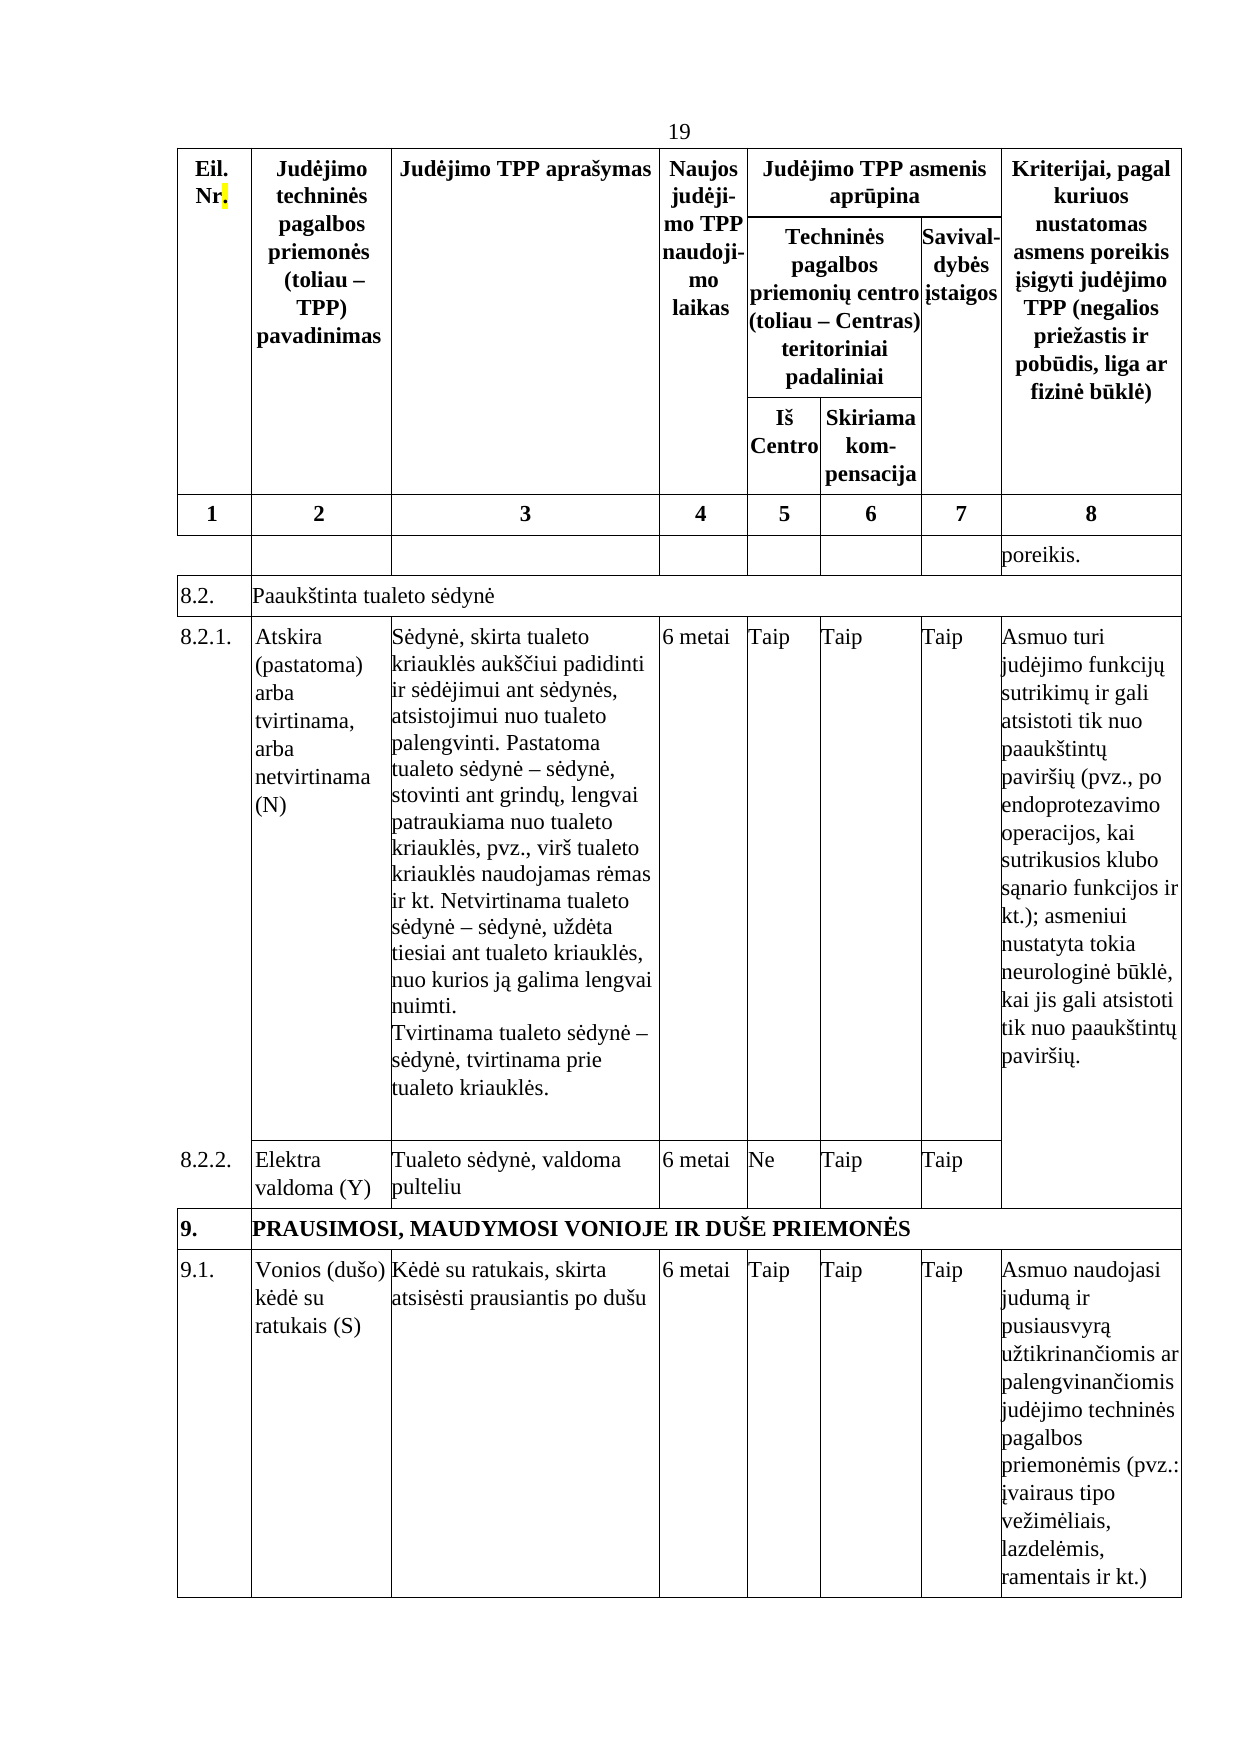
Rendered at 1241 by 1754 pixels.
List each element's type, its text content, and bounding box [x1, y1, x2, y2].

table_cell 5 [748, 495, 820, 534]
table_cell Taip [821, 1250, 921, 1597]
table_cell 6 [821, 495, 921, 534]
table_cell Kėdė su ratukais, skirta atsisėsti prausiantis po dušu [392, 1250, 659, 1597]
table_cell Ne [748, 1141, 820, 1208]
table_cell Elektra valdoma (Y) [252, 1141, 391, 1208]
table_cell Atskira (pastatoma) arba tvirtinama, arba netvirtinama (N) [252, 617, 391, 1139]
table_cell 9.1. [178, 1250, 251, 1597]
table_cell 8.2.2. [177, 1140, 251, 1208]
table_header Kriterijai, pagal kuriuos nustatomas asmens poreikis įsigyti judėjimo TPP (negalios priežastis ir pobūdis, liga ar fizinė būklė) [1002, 149, 1181, 493]
table_header Eil. Nr. [178, 149, 251, 493]
table_cell Taip [821, 617, 921, 1139]
table_cell [748, 536, 820, 575]
table_cell 6 metai [660, 617, 747, 1139]
table_cell [821, 536, 921, 575]
table_cell PRAUSIMOSI, MAUDYMOSI VONIOJE IR DUŠE PRIEMONĖS [252, 1209, 1181, 1249]
table_cell Savival-dybės įstaigos [922, 218, 1001, 493]
table_cell 7 [922, 495, 1001, 534]
table_cell 2 [252, 495, 391, 534]
table_header Judėjimo TPP asmenis aprūpina [748, 149, 1001, 216]
table_header Judėjimo TPP aprašymas [392, 149, 659, 493]
table_cell 6 metai [660, 1141, 747, 1208]
table_cell [392, 536, 659, 575]
table_cell 1 [178, 495, 251, 534]
table_cell [177, 536, 251, 575]
table_cell 4 [660, 495, 747, 534]
table_cell Taip [821, 1141, 921, 1208]
table_header Judėjimo techninės pagalbos priemonės (toliau – TPP) pavadinimas [252, 149, 391, 493]
table_cell Asmuo naudojasi judumą ir pusiausvyrą užtikrinančiomis ar palengvinančiomis judėjimo techninės pagalbos priemonėmis (pvz.: įvairaus tipo vežimėliais, lazdelėmis, ramentais ir kt.) [1002, 1250, 1181, 1597]
table_cell 8.2. [178, 576, 251, 616]
table_cell Techninės pagalbos priemonių centro (toliau – Centras) teritoriniai padaliniai [748, 218, 921, 397]
table_cell [660, 536, 747, 575]
table_cell Sėdynė, skirta tualeto kriauklės aukščiui padidinti ir sėdėjimui ant sėdynės, atsistojimui nuo tualeto palengvinti. Pastatoma tualeto sėdynė – sėdynė, stovinti ant grindų, lengvai patraukiama nuo tualeto kriauklės, pvz., virš tualeto kriauklės naudojamas rėmas ir kt. Netvirtinama tualeto sėdynė – sėdynė, uždėta tiesiai ant tualeto kriauklės, nuo kurios ją galima lengvai nuimti. Tvirtinama tualeto sėdynė – sėdynė, tvirtinama prie tualeto kriauklės. [392, 617, 659, 1139]
table_cell Taip [922, 1141, 1001, 1208]
table_cell [252, 536, 391, 575]
table_cell Paaukštinta tualeto sėdynė [252, 576, 1181, 616]
table_cell Taip [748, 617, 820, 1139]
table_cell Taip [748, 1250, 820, 1597]
table_cell [922, 536, 1001, 575]
table_cell 8 [1002, 495, 1181, 534]
table_cell Vonios (dušo) kėdė su ratukais (S) [252, 1250, 391, 1597]
table_cell Tualeto sėdynė, valdoma pulteliu [392, 1141, 659, 1208]
table_cell Iš Centro [748, 398, 820, 493]
table_cell poreikis. [1002, 536, 1181, 575]
table_cell Skiriama kom-pensacija [821, 398, 921, 493]
table_cell Taip [922, 617, 1001, 1139]
table_cell 9. [178, 1209, 251, 1249]
table_cell Asmuo turi judėjimo funkcijų sutrikimų ir gali atsistoti tik nuo paaukštintų paviršių (pvz., po endoprotezavimo operacijos, kai sutrikusios klubo sąnario funkcijos ir kt.); asmeniui nustatyta tokia neurologinė būklė, kai jis gali atsistoti tik nuo paaukštintų paviršių. [1002, 617, 1181, 1208]
table_cell 3 [392, 495, 659, 534]
table_cell 8.2.1. [177, 617, 251, 1139]
table_header Naujos judėji- mo TPP naudoji-mo laikas [660, 149, 747, 493]
table_cell Taip [922, 1250, 1001, 1597]
table_cell 6 metai [660, 1250, 747, 1597]
